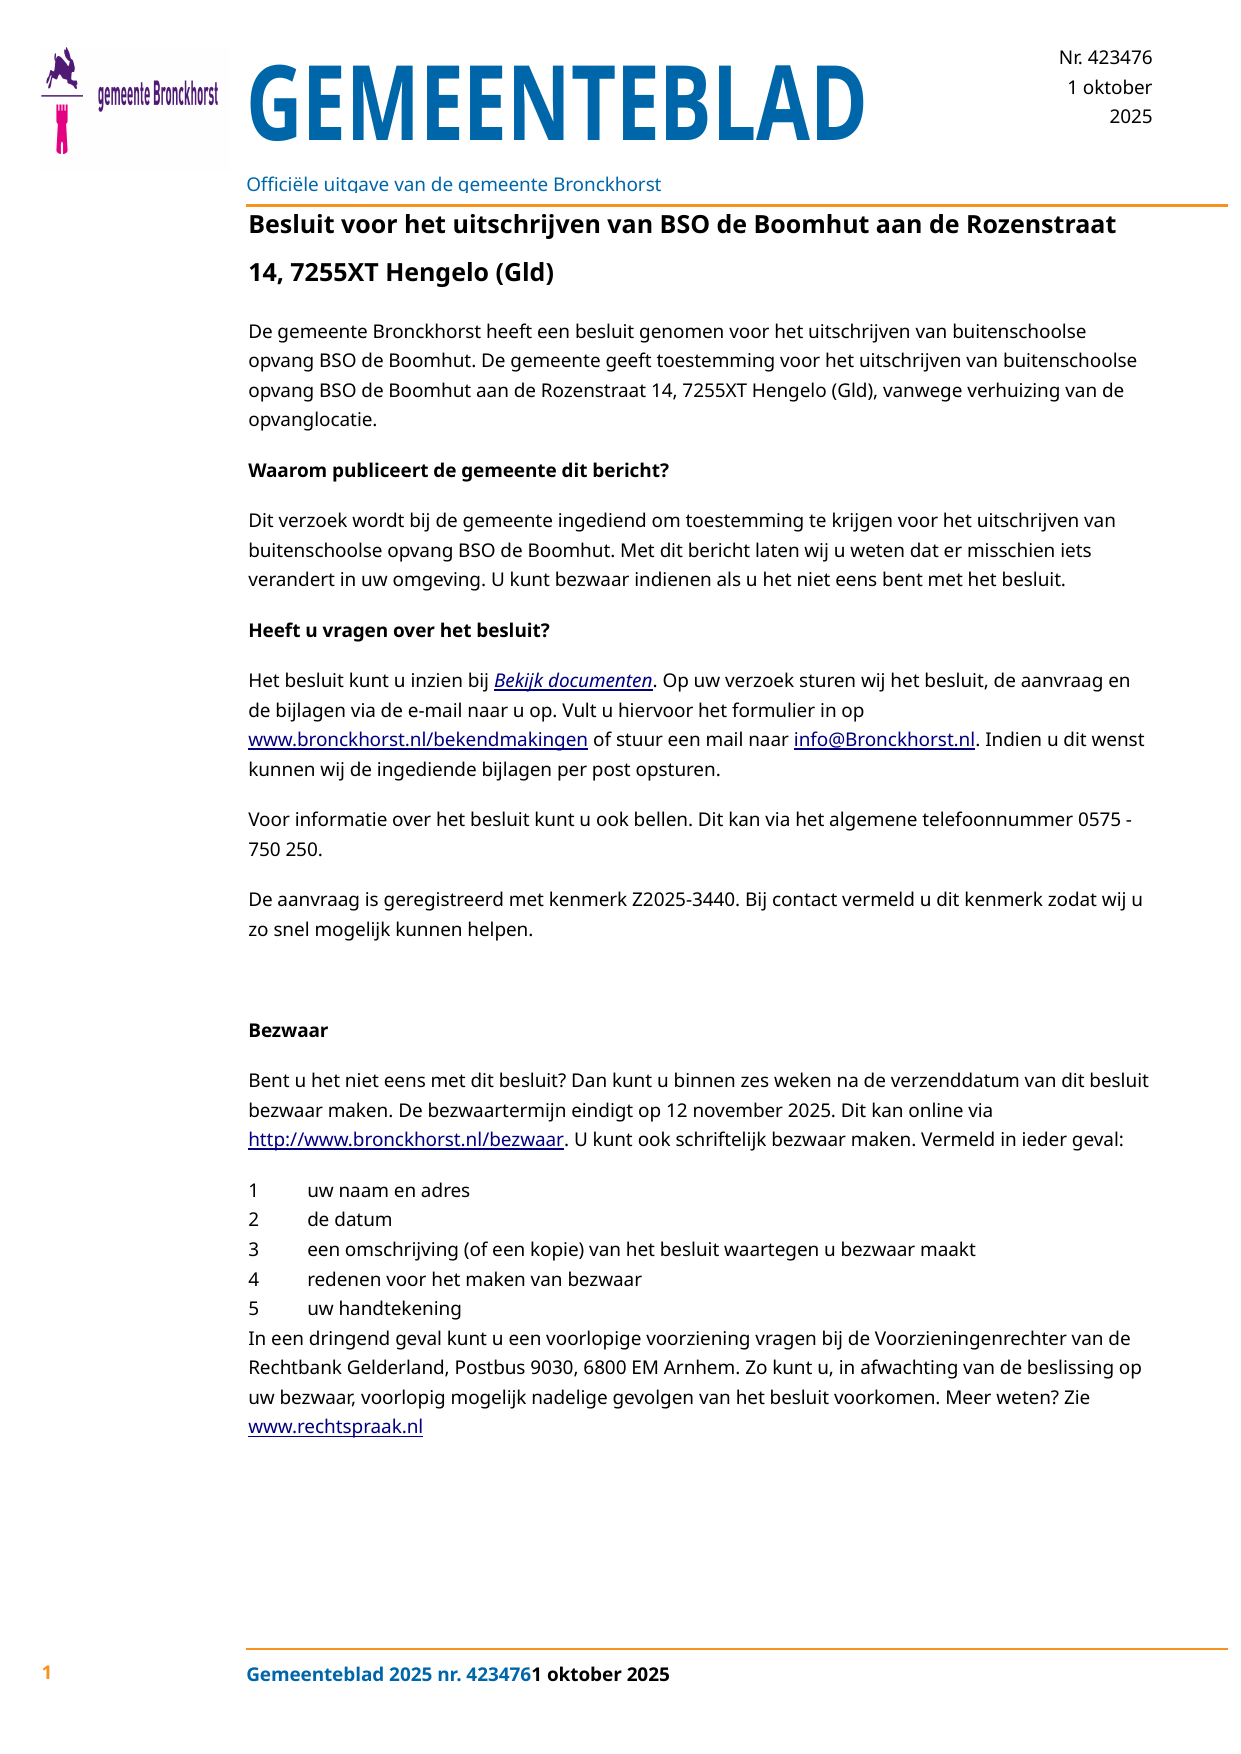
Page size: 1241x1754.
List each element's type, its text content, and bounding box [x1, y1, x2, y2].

list een omschrijving (of een kopie) van het besluit waartegen u bezwaar maakt [248, 1236, 1152, 1262]
list redenen voor het maken van bezwaar [248, 1266, 1152, 1292]
text De aanvraag is geregistreerd met kenmerk Z2025-3440. Bij contact vermeld u dit kenmerk zodat wij u zo snel mogelijk kunnen helpen. [248, 887, 1152, 942]
text Voor informatie over het besluit kunt u ook bellen. Dit kan via het algemene telefoonnummer 0575 - 750 250. [248, 807, 1152, 862]
text Besluit voor het uitschrijven van BSO de Boomhut aan de Rozenstraat 14, 7255XT Hengelo (Gld) [248, 207, 1152, 288]
text Bezwaar [248, 1017, 1152, 1043]
list de datum [248, 1207, 1152, 1232]
list uw handtekening [248, 1295, 1152, 1321]
text Het besluit kunt u inzien bij Bekijk documenten. Op uw verzoek sturen wij het besluit, de aanvraag en de bijlagen via de e-mail naar u op. Vult u hiervoor het formulier in op www.bronckhorst.nl/bekendmakingen of stuur een mail naar info@Bronckhorst.nl. Indien u dit wenst kunnen wij de ingediende bijlagen per post opsturen. [248, 667, 1152, 782]
text In een dringend geval kunt u een voorlopige voorziening vragen bij de Voorzieningenrechter van de Rechtbank Gelderland, Postbus 9030, 6800 EM Arnhem. Zo kunt u, in afwachting van de beslissing op uw bezwaar, voorlopig mogelijk nadelige gevolgen van het besluit voorkomen. Meer weten? Zie www.rechtspraak.nl [248, 1325, 1152, 1439]
picture [41, 47, 231, 172]
text Waarom publiceert de gemeente dit bericht? [248, 457, 1152, 483]
list uw naam en adres [248, 1177, 1152, 1203]
text Heeft u vragen over het besluit? [248, 617, 1152, 643]
text Bent u het niet eens met dit besluit? Dan kunt u binnen zes weken na de verzenddatum van dit besluit bezwaar maken. De bezwaartermijn eindigt op 12 november 2025. Dit kan online via http://www.bronckhorst.nl/bezwaar. U kunt ook schriftelijk bezwaar maken. Vermeld in ieder geval: [248, 1067, 1152, 1152]
text Dit verzoek wordt bij de gemeente ingediend om toestemming te krijgen voor het uitschrijven van buitenschoolse opvang BSO de Boomhut. Met dit bericht laten wij u weten dat er misschien iets verandert in uw omgeving. U kunt bezwaar indienen als u het niet eens bent met het besluit. [248, 507, 1152, 592]
text De gemeente Bronckhorst heeft een besluit genomen voor het uitschrijven van buitenschoolse opvang BSO de Boomhut. De gemeente geeft toestemming voor het uitschrijven van buitenschoolse opvang BSO de Boomhut aan de Rozenstraat 14, 7255XT Hengelo (Gld), vanwege verhuizing van de opvanglocatie. [248, 318, 1152, 432]
